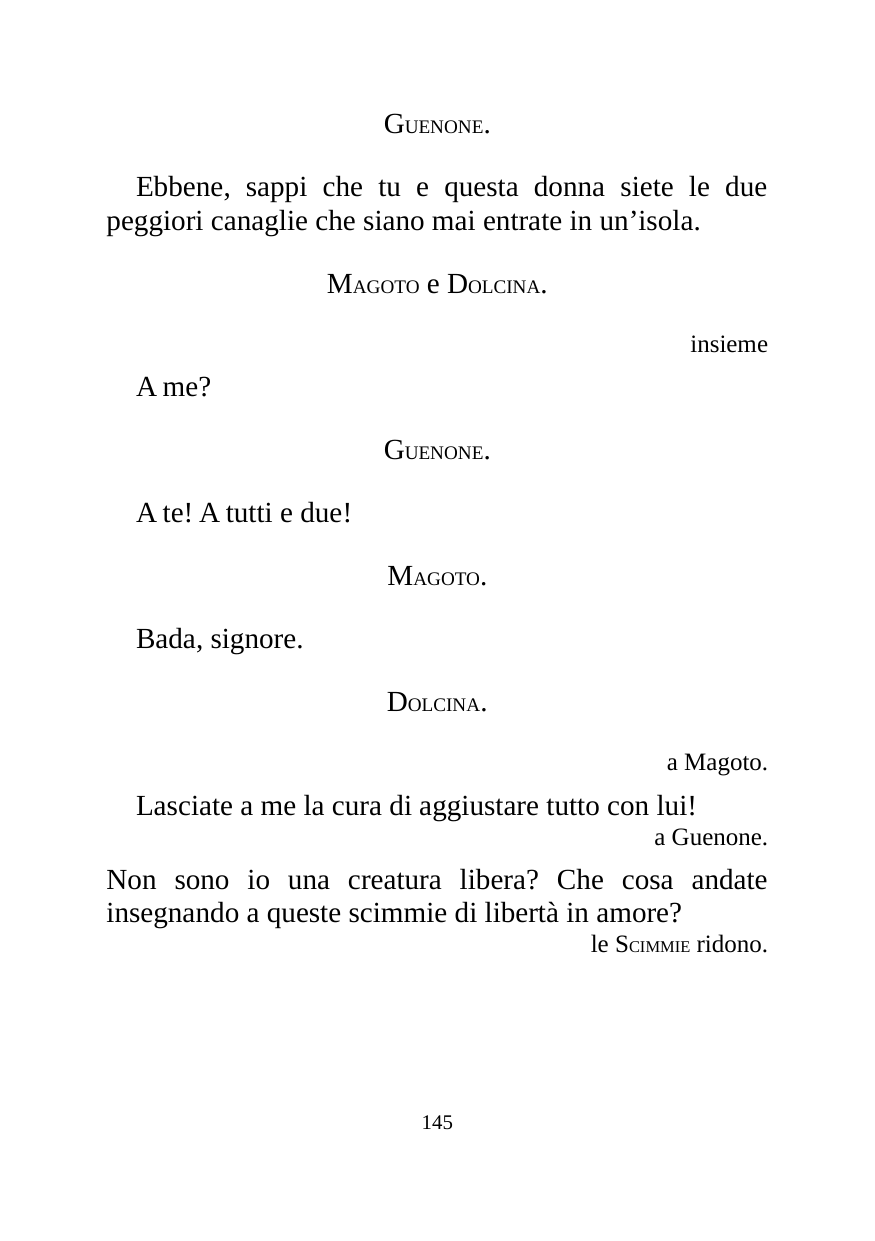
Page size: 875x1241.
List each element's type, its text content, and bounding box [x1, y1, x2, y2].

text Magoto. [106, 558, 768, 592]
text Bada, signore. [106, 621, 768, 655]
text le Scimmie ridono. [431, 929, 768, 958]
text A me? [106, 369, 768, 403]
text A te! A tutti e due! [106, 495, 768, 529]
text Non sono io una creatura libera? Che cosa andate insegnando a queste scimmie di libertà in amore? [106, 862, 768, 929]
text Magoto e Dolcina. [106, 266, 768, 299]
text Ebbene, sappi che tu e questa donna siete le due peggiori canaglie che siano mai entrate in un’isola. [106, 169, 768, 236]
text a Guenone. [431, 822, 768, 850]
text Guenone. [106, 106, 768, 140]
text Lasciate a me la cura di aggiustare tutto con lui! [106, 788, 768, 822]
text a Magoto. [431, 747, 768, 776]
text Guenone. [106, 432, 768, 466]
text Dolcina. [106, 684, 768, 718]
text insieme [431, 329, 768, 358]
